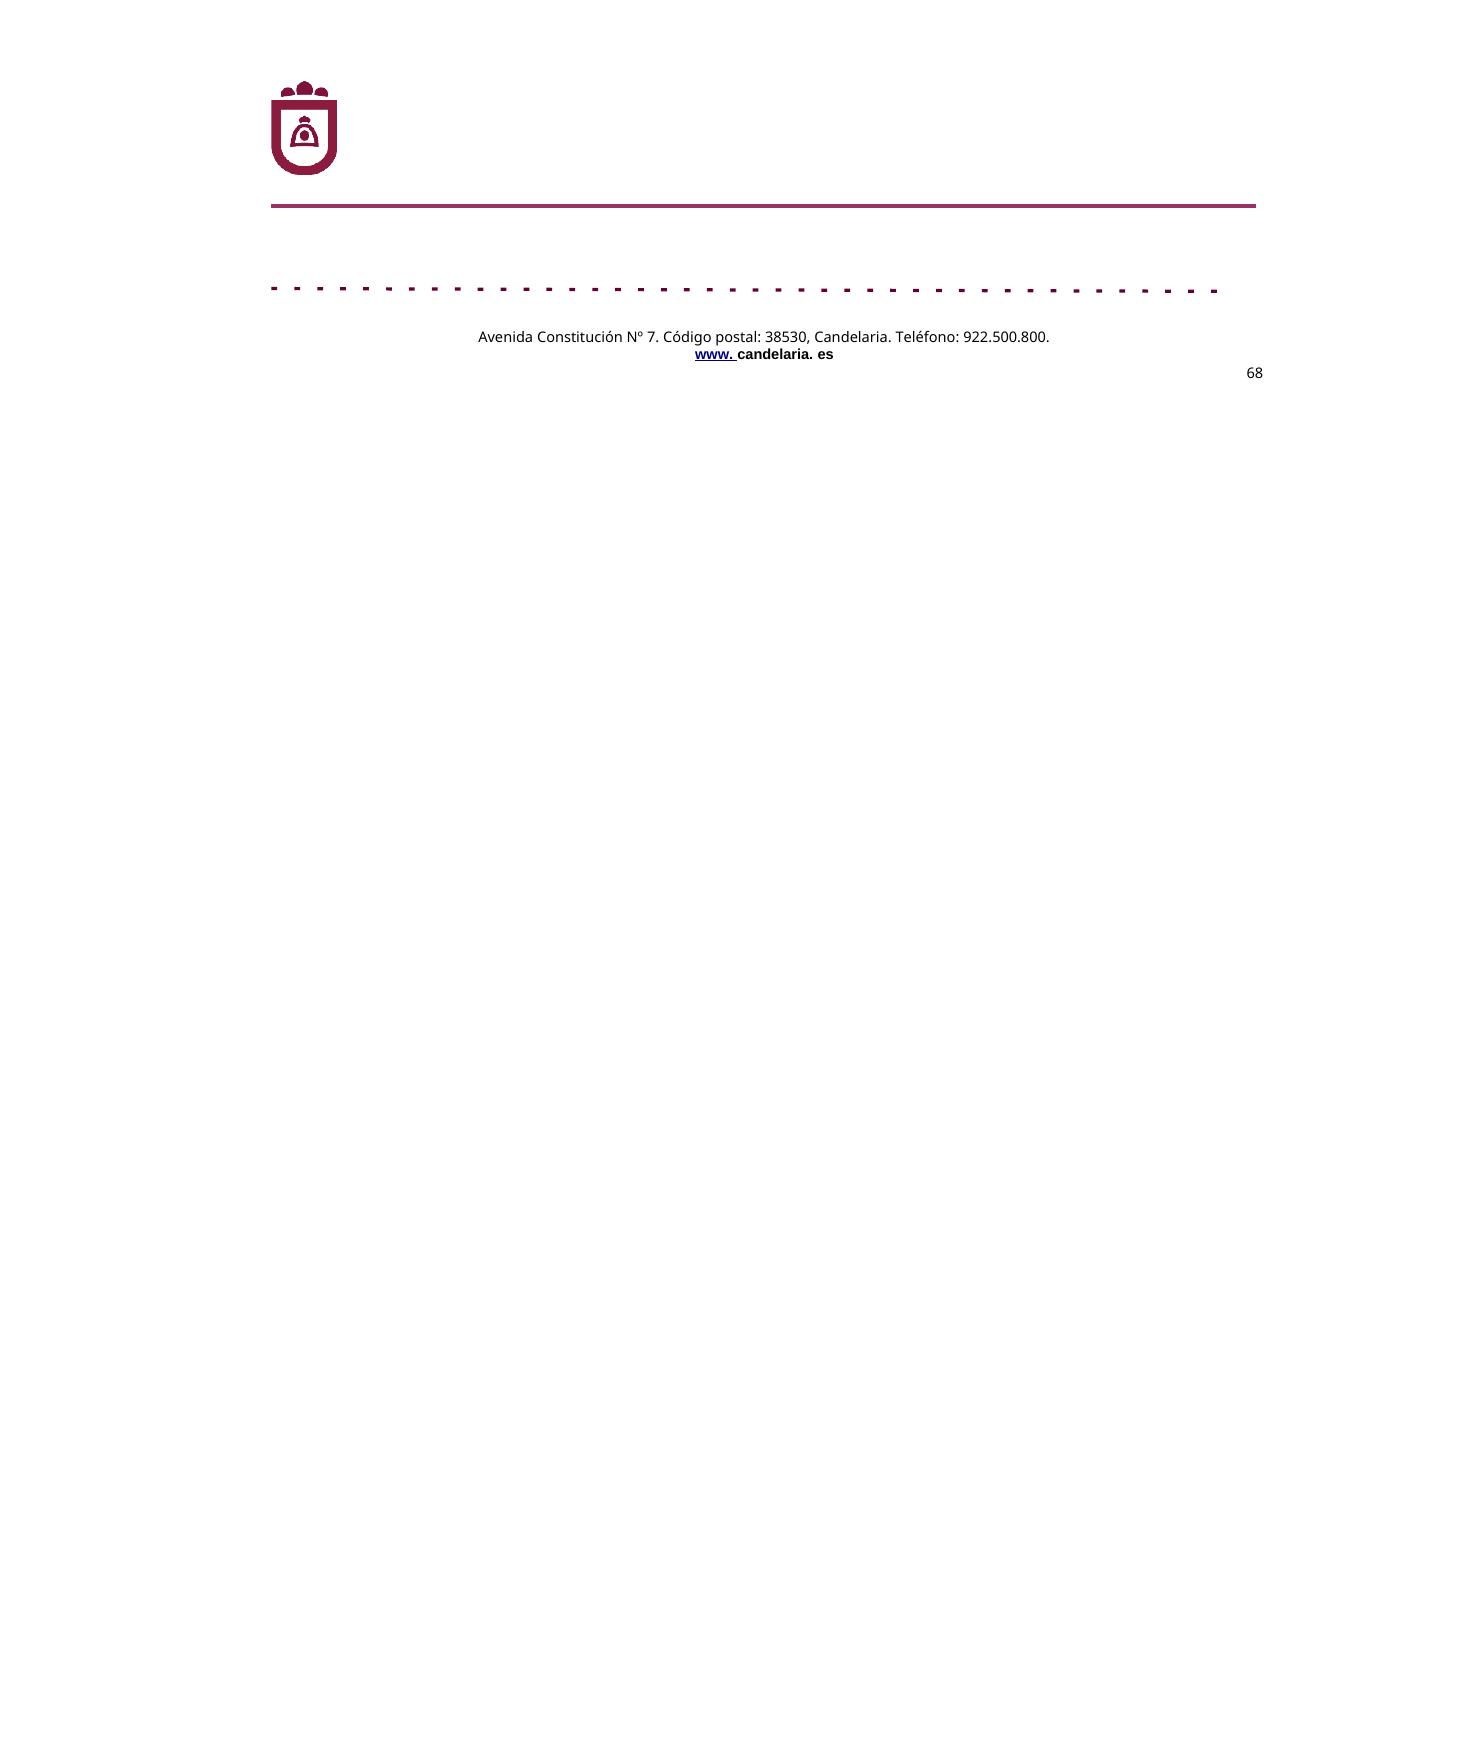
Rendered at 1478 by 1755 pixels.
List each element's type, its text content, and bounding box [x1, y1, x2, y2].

text 68 [37, 363, 1263, 383]
text Avenida Constitución Nº 7. Código postal: 38530, Candelaria. Teléfono: 922.500.800. [101, 329, 1427, 346]
text www. candelaria. es [101, 346, 1427, 362]
